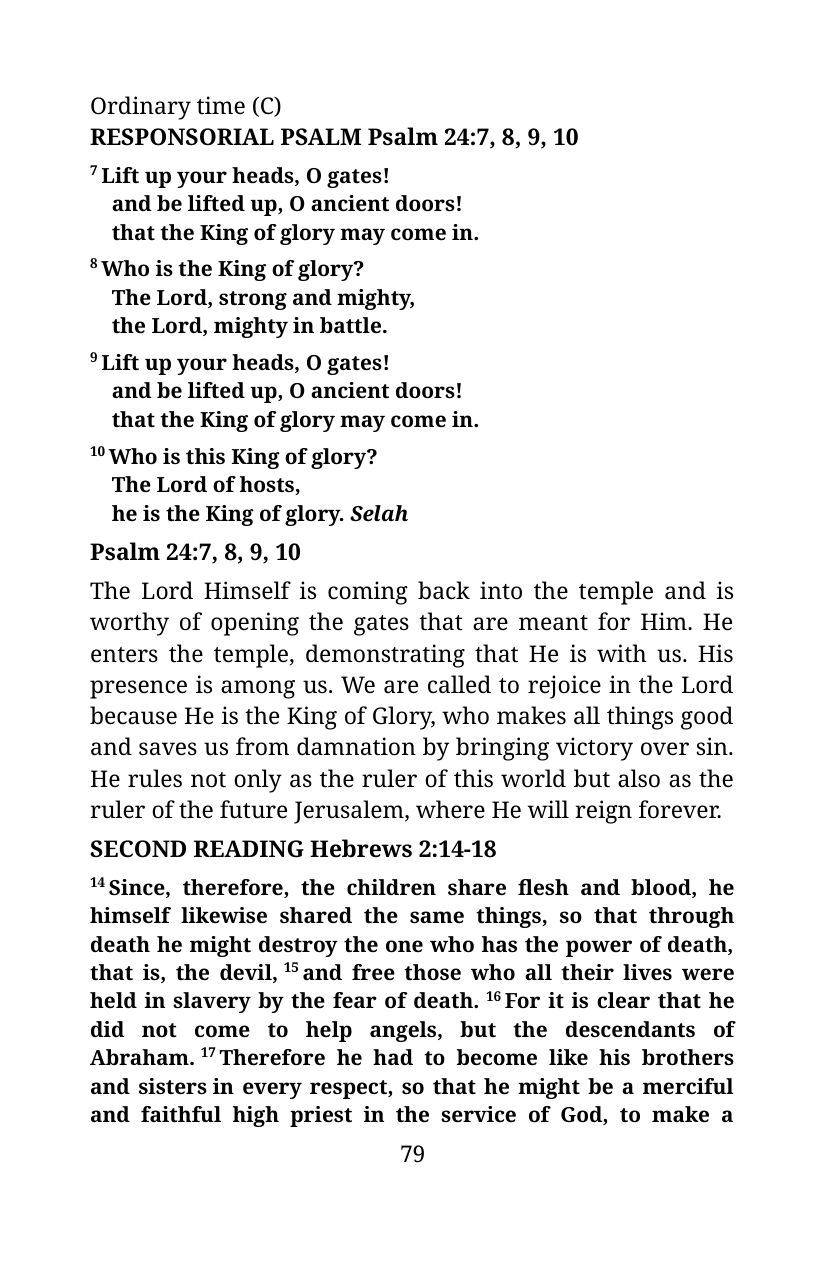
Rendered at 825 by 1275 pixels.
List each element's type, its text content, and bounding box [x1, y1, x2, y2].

text 14 Since, therefore, the children share flesh and blood, he himself likewise shared the same things, so that through death he might destroy the one who has the power of death, that is, the devil, 15 and free those who all their lives were held in slavery by the fear of death. 16 For it is clear that he did not come to help angels, but the descendants of Abraham. 17 Therefore he had to become like his brothers and sisters in every respect, so that he might be a merciful and faithful high priest in the service of God, to make a [90, 873, 735, 1129]
text 8 Who is the King of glory? The Lord, strong and mighty, the Lord, mighty in battle. [90, 254, 735, 340]
text RESPONSORIAL PSALM Psalm 24:7, 8, 9, 10 [90, 121, 735, 152]
text 9 Lift up your heads, O gates! and be lifted up, O ancient doors! that the King of glory may come in. [90, 348, 735, 433]
text Psalm 24:7, 8, 9, 10 [90, 535, 735, 567]
text 7 Lift up your heads, O gates! and be lifted up, O ancient doors! that the King of glory may come in. [90, 161, 735, 246]
text SECOND READING Hebrews 2:14-18 [90, 833, 735, 864]
text The Lord Himself is coming back into the temple and is worthy of opening the gates that are meant for Him. He enters the temple, demonstrating that He is with us. His presence is among us. We are called to rejoice in the Lord because He is the King of Glory, who makes all things good and saves us from damnation by bringing victory over sin. He rules not only as the ruler of this world but also as the ruler of the future Jerusalem, where He will reign forever. [90, 575, 735, 825]
text 10 Who is this King of glory? The Lord of hosts, he is the King of glory. Selah [90, 442, 735, 527]
